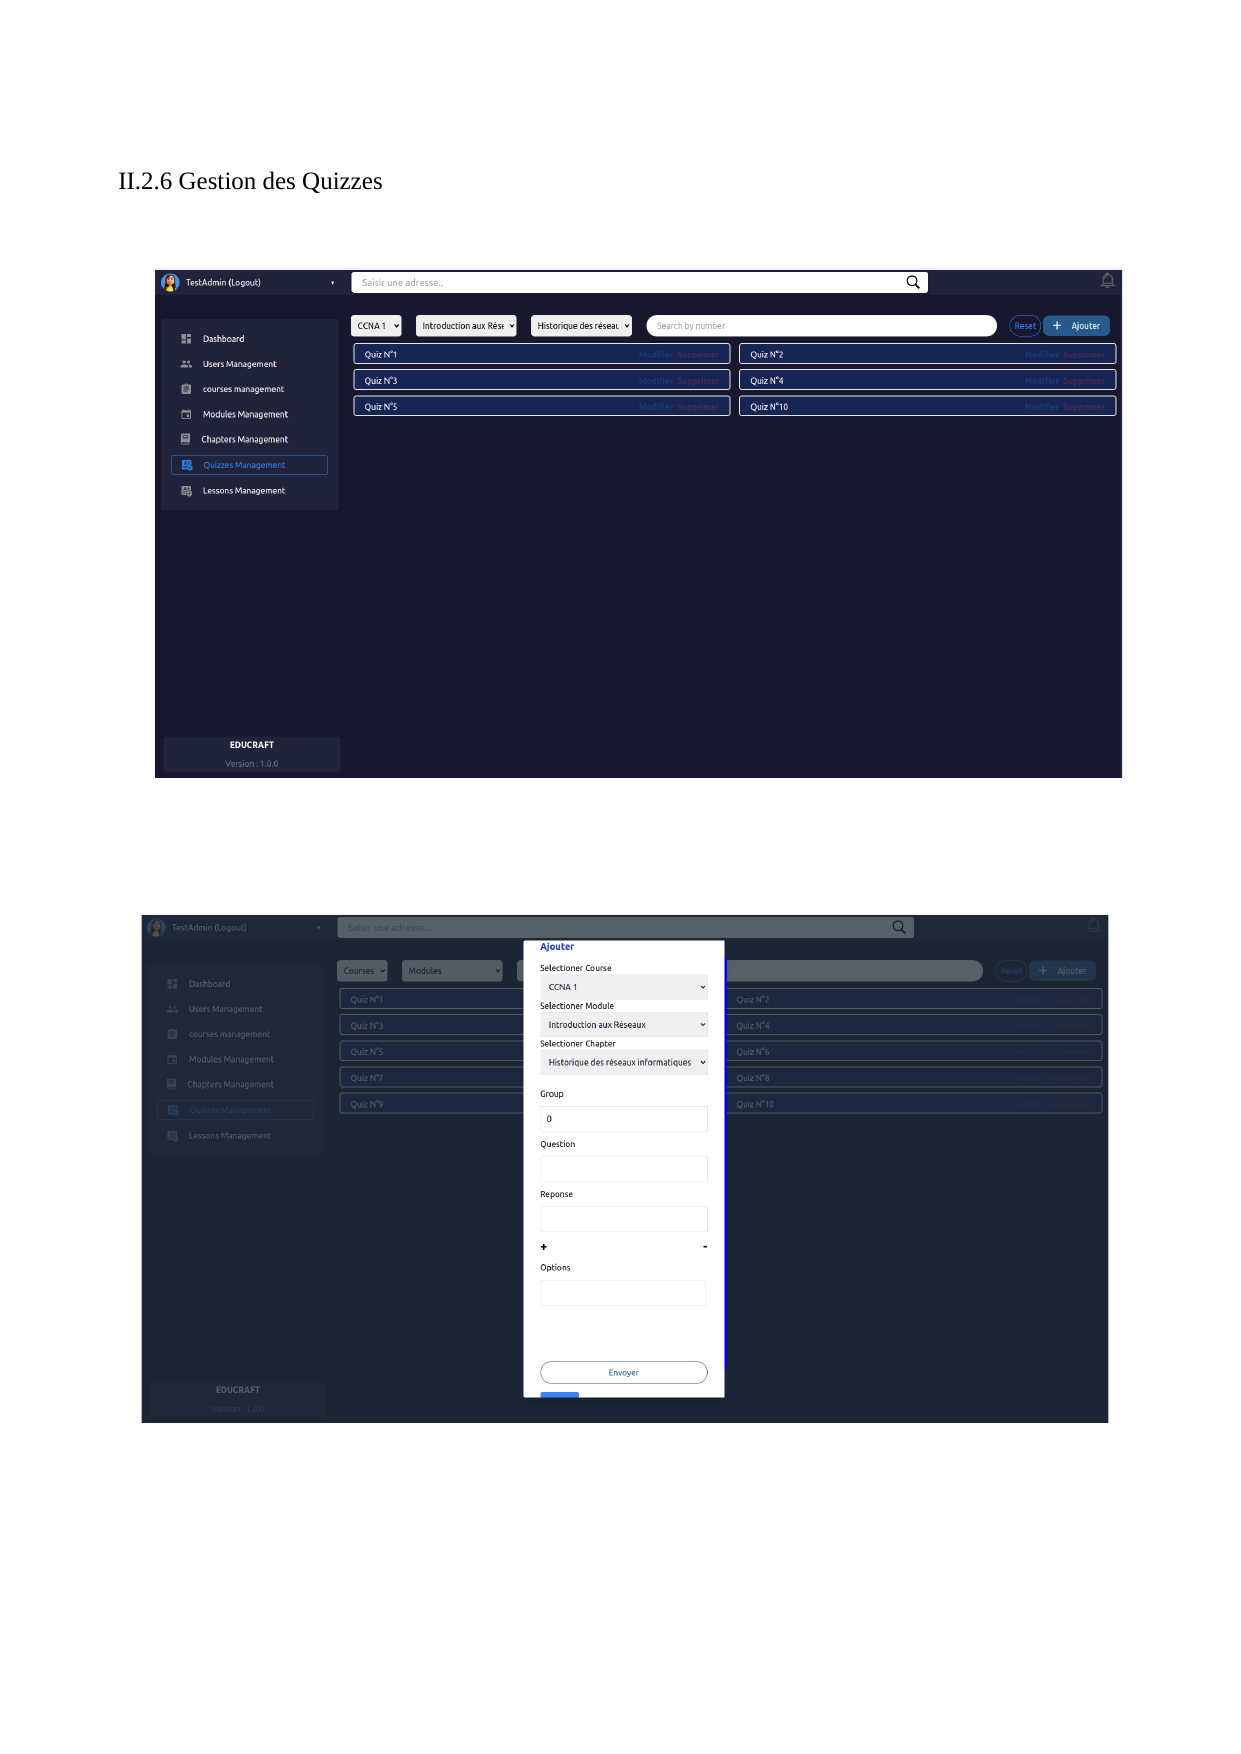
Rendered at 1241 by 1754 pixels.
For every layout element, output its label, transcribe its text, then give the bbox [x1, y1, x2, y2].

picture [141, 914, 1109, 1423]
picture [155, 268, 1123, 778]
text II.2.6 Gestion des Quizzes [118, 166, 1122, 194]
